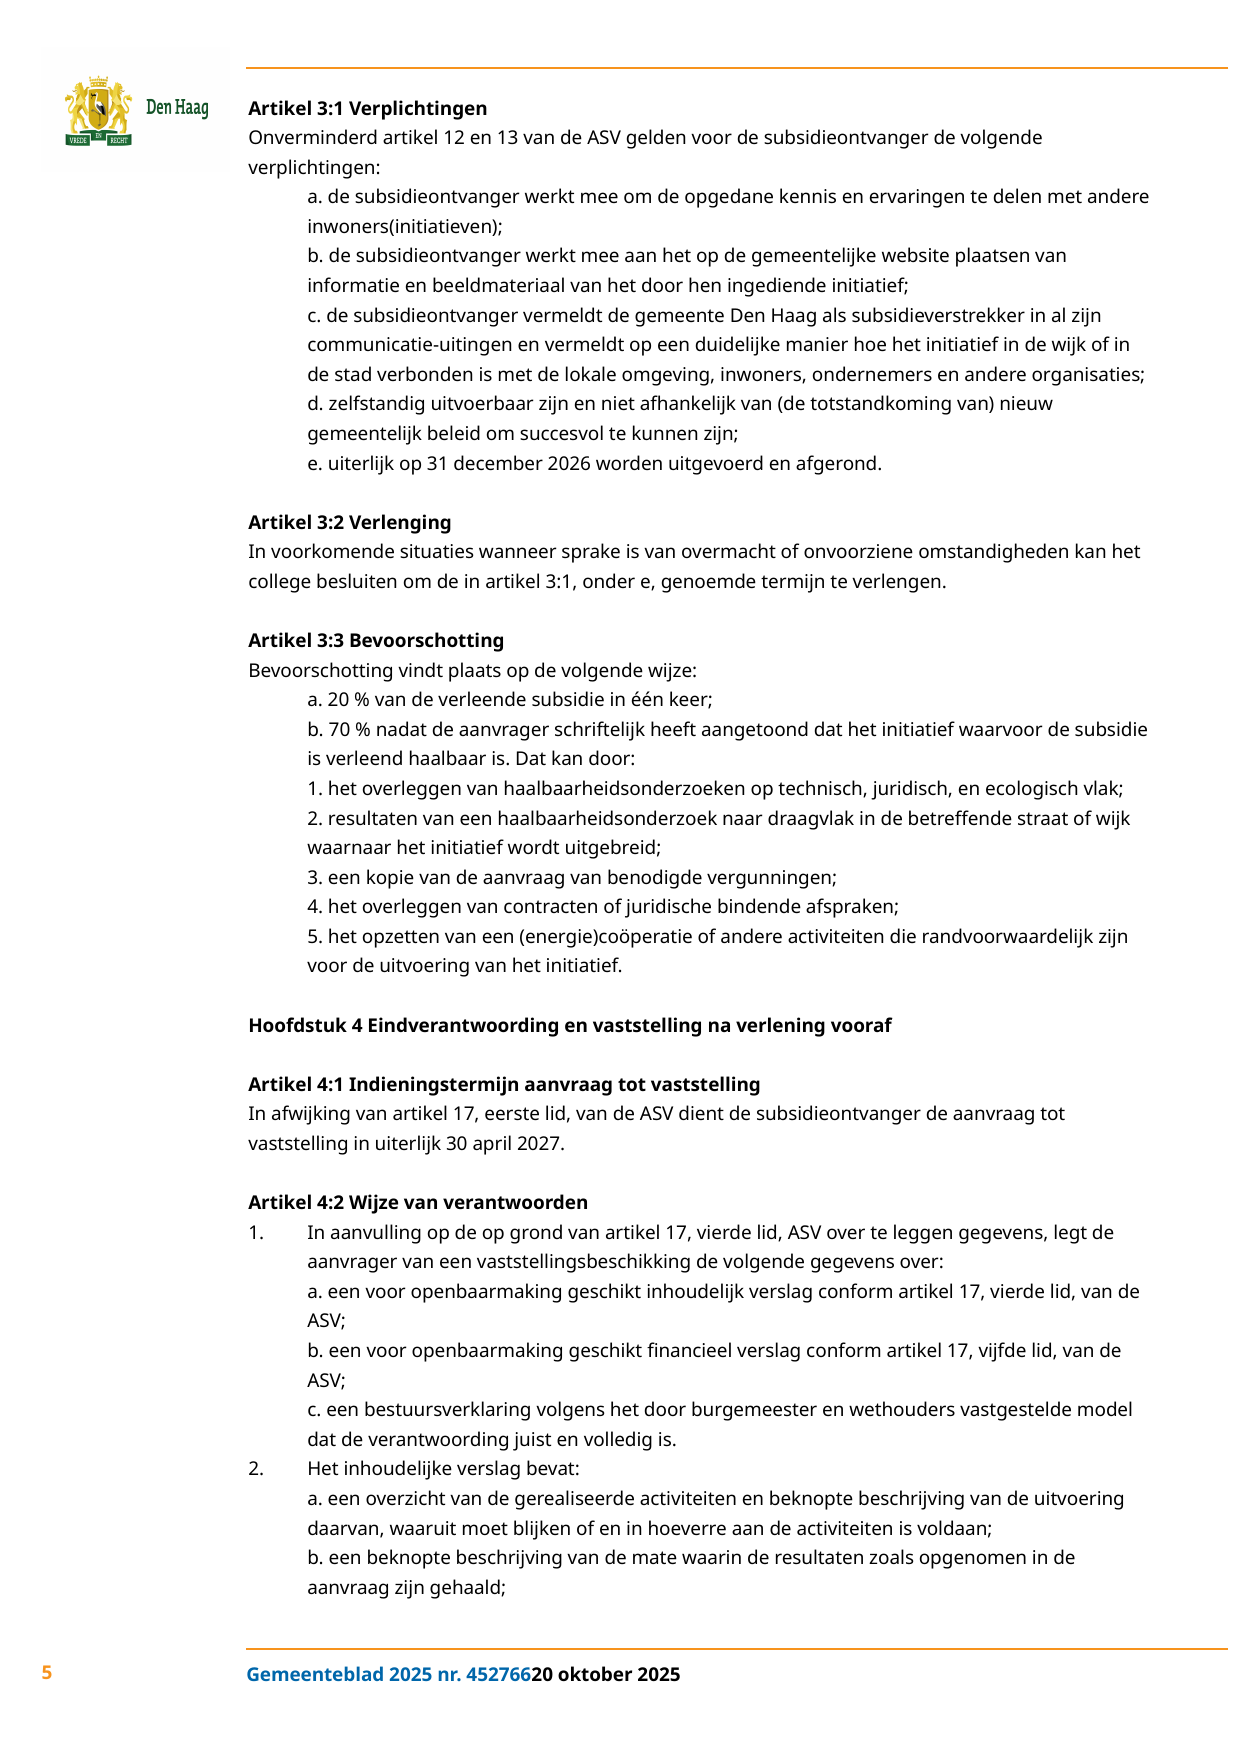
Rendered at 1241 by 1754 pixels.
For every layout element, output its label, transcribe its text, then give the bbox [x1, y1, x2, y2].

text Artikel 3:2 Verlenging [248, 509, 1152, 535]
text Artikel 4:2 Wijze van verantwoorden [248, 1189, 1152, 1215]
text Hoofdstuk 4 Eindverantwoording en vaststelling na verlening vooraf [248, 1012, 1152, 1038]
list In aanvulling op de op grond van artikel 17, vierde lid, ASV over te leggen gegevens, legt de aanvrager van een vaststellingsbeschikking de volgende gegevens over: [248, 1219, 1152, 1274]
text Artikel 4:1 Indieningstermijn aanvraag tot vaststelling [248, 1071, 1152, 1097]
list d. zelfstandig uitvoerbaar zijn en niet afhankelijk van (de totstandkoming van) nieuw gemeentelijk beleid om succesvol te kunnen zijn; [248, 391, 1152, 446]
text Onverminderd artikel 12 en 13 van de ASV gelden voor de subsidieontvanger de volgende verplichtingen: [248, 124, 1152, 180]
text Bevoorschotting vindt plaats op de volgende wijze: [248, 657, 1152, 683]
text In afwijking van artikel 17, eerste lid, van de ASV dient de subsidieontvanger de aanvraag tot vaststelling in uiterlijk 30 april 2027. [248, 1101, 1152, 1156]
text Artikel 3:3 Bevoorschotting [248, 627, 1152, 653]
list 1. het overleggen van haalbaarheidsonderzoeken op technisch, juridisch, en ecologisch vlak; [248, 775, 1152, 801]
list a. een overzicht van de gerealiseerde activiteiten en beknopte beschrijving van de uitvoering daarvan, waaruit moet blijken of en in hoeverre aan de activiteiten is voldaan; [248, 1485, 1152, 1541]
picture [41, 47, 231, 172]
list b. een voor openbaarmaking geschikt financieel verslag conform artikel 17, vijfde lid, van de ASV; [248, 1337, 1152, 1393]
list c. een bestuursverklaring volgens het door burgemeester en wethouders vastgestelde model dat de verantwoording juist en volledig is. [248, 1396, 1152, 1452]
list a. de subsidieontvanger werkt mee om de opgedane kennis en ervaringen te delen met andere inwoners(initiatieven); [248, 183, 1152, 239]
list a. een voor openbaarmaking geschikt inhoudelijk verslag conform artikel 17, vierde lid, van de ASV; [248, 1278, 1152, 1333]
list 4. het overleggen van contracten of juridische bindende afspraken; [248, 893, 1152, 919]
list b. een beknopte beschrijving van de mate waarin de resultaten zoals opgenomen in de aanvraag zijn gehaald; [248, 1544, 1152, 1600]
list 5. het opzetten van een (energie)coöperatie of andere activiteiten die randvoorwaardelijk zijn voor de uitvoering van het initiatief. [248, 923, 1152, 978]
text In voorkomende situaties wanneer sprake is van overmacht of onvoorziene omstandigheden kan het college besluiten om de in artikel 3:1, onder e, genoemde termijn te verlengen. [248, 538, 1152, 594]
list a. 20 % van de verleende subsidie in één keer; [248, 686, 1152, 712]
list c. de subsidieontvanger vermeldt de gemeente Den Haag als subsidieverstrekker in al zijn communicatie-uitingen en vermeldt op een duidelijke manier hoe het initiatief in de wijk of in de stad verbonden is met de lokale omgeving, inwoners, ondernemers en andere organisaties; [248, 302, 1152, 387]
list b. de subsidieontvanger werkt mee aan het op de gemeentelijke website plaatsen van informatie en beeldmateriaal van het door hen ingediende initiatief; [248, 243, 1152, 298]
text Artikel 3:1 Verplichtingen [248, 95, 1152, 121]
list Het inhoudelijke verslag bevat: [248, 1456, 1152, 1481]
list 3. een kopie van de aanvraag van benodigde vergunningen; [248, 864, 1152, 890]
list 2. resultaten van een haalbaarheidsonderzoek naar draagvlak in de betreffende straat of wijk waarnaar het initiatief wordt uitgebreid; [248, 805, 1152, 860]
list b. 70 % nadat de aanvrager schriftelijk heeft aangetoond dat het initiatief waarvoor de subsidie is verleend haalbaar is. Dat kan door: [248, 716, 1152, 771]
list e. uiterlijk op 31 december 2026 worden uitgevoerd en afgerond. [248, 450, 1152, 476]
